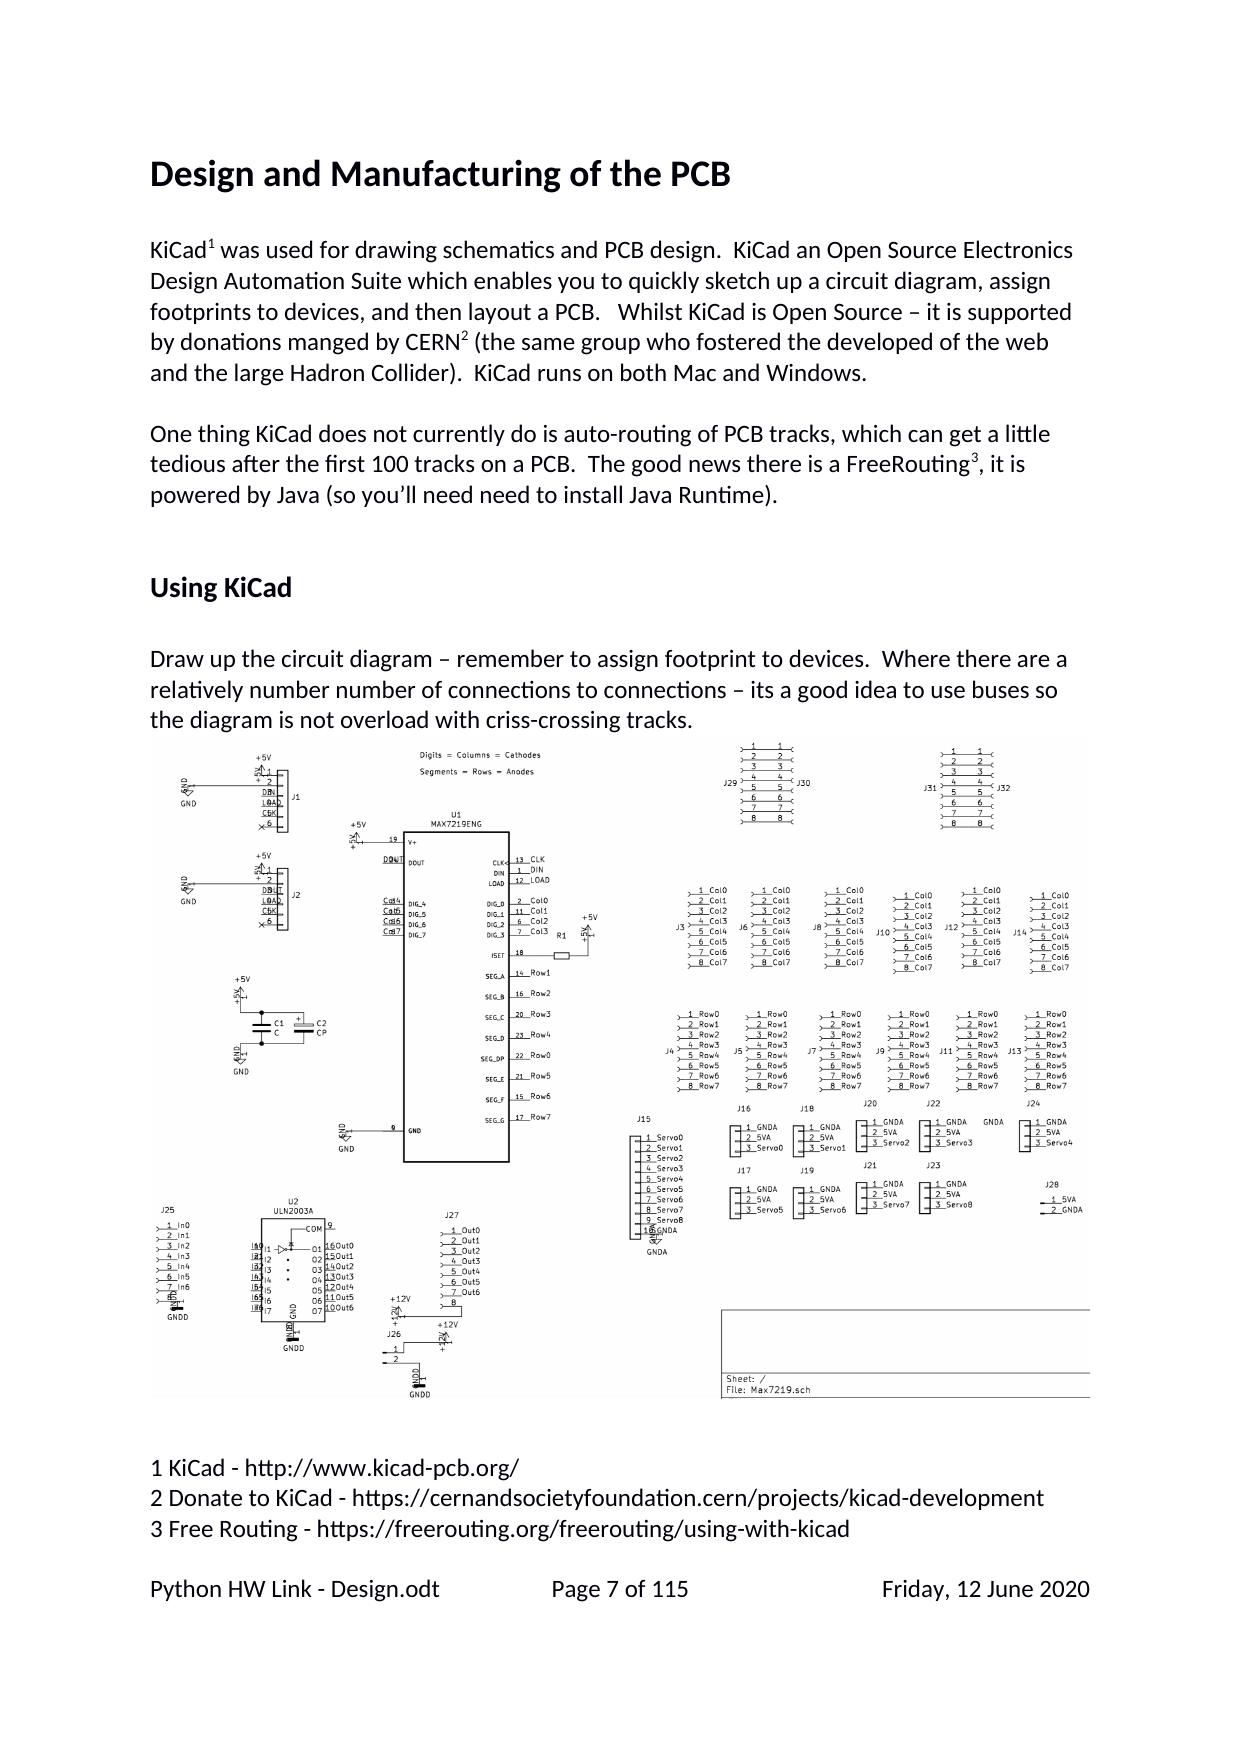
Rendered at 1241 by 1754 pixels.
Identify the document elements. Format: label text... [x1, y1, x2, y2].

text Free Routing - https://freerouting.org/freerouting/using-with-kicad [150, 1513, 1090, 1543]
text KiCad was used for drawing schematics and PCB design. KiCad an Open Source Electronics Design Automation Suite which enables you to quickly sketch up a circuit diagram, assign footprints to devices, and then layout a PCB. Whilst KiCad is Open Source – it is supported by donations manged by CERN (the same group who fostered the developed of the web and the large Hadron Collider). KiCad runs on both Mac and Windows. [150, 235, 1090, 387]
subtitle Using KiCad [150, 569, 1090, 605]
text Draw up the circuit diagram – remember to assign footprint to devices. Where there are a relatively number number of connections to connections – its a good idea to use buses so the diagram is not overload with criss-crossing tracks. [150, 643, 1090, 735]
text KiCad - http://www.kicad-pcb.org/ [150, 1452, 1090, 1482]
text One thing KiCad does not currently do is auto-routing of PCB tracks, which can get a little tedious after the first 100 tracks on a PCB. The good news there is a FreeRouting, it is powered by Java (so you’ll need need to install Java Runtime). [150, 418, 1090, 509]
picture [150, 735, 1091, 1399]
subtitle Design and Manufacturing of the PCB [150, 150, 1090, 196]
text Donate to KiCad - https://cernandsocietyfoundation.cern/projects/kicad-development [150, 1482, 1090, 1513]
